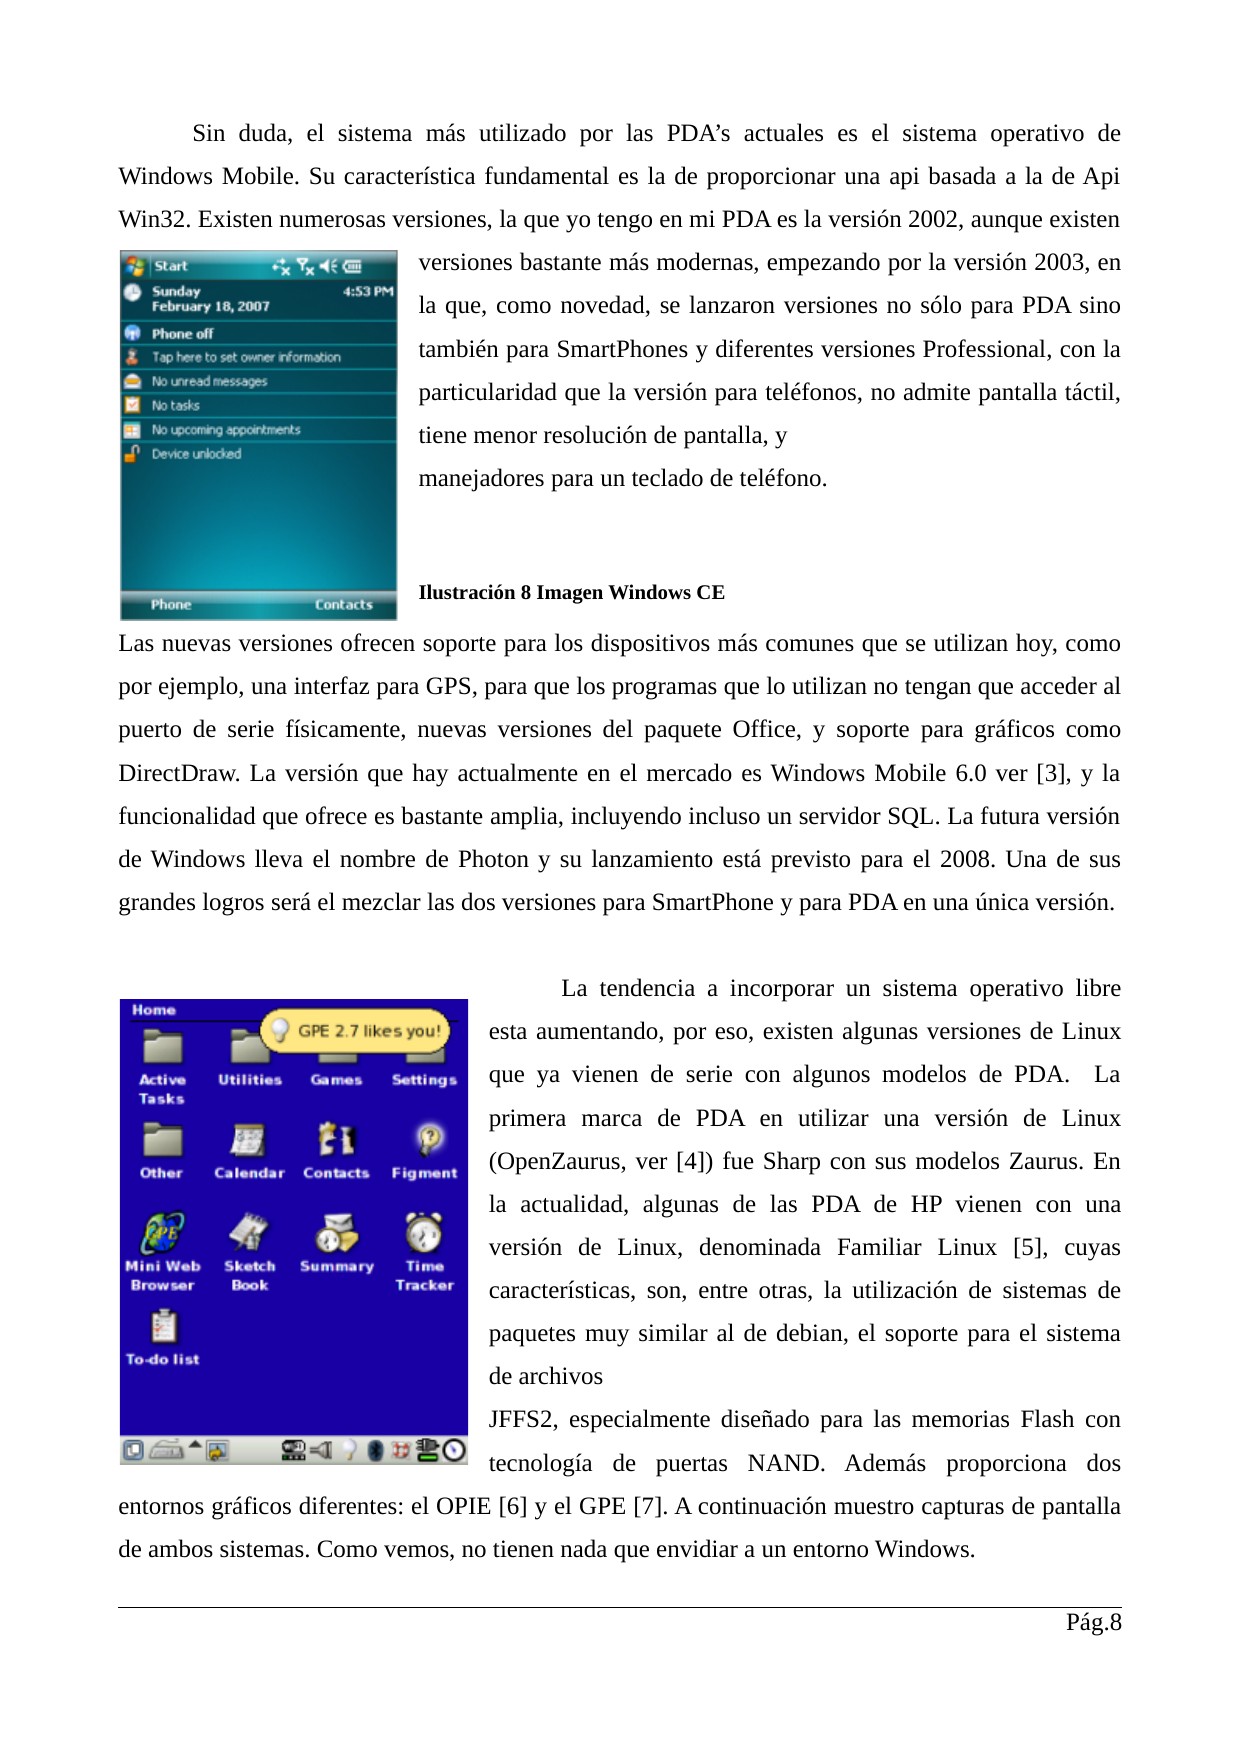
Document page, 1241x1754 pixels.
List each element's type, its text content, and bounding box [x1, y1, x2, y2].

text Ilustración 8 Imagen Windows CE [399, 580, 1122, 604]
picture [119, 250, 398, 621]
text JFFS2, especialmente diseñado para las memorias Flash con tecnología de puertas NAND. Además proporciona dos entornos gráficos diferentes: el OPIE [6] y el GPE [7]. A continuación muestro capturas de pantalla de ambos sistemas. Como vemos, no tienen nada que envidiar a un entorno Windows. [118, 1404, 1122, 1563]
text Las nuevas versiones ofrecen soporte para los dispositivos más comunes que se utilizan hoy, como por ejemplo, una interfaz para GPS, para que los programas que lo utilizan no tengan que acceder al puerto de serie físicamente, nuevas versiones del paquete Office, y soporte para gráficos como DirectDraw. La versión que hay actualmente en el mercado es Windows Mobile 6.0 ver [3], y la funcionalidad que ofrece es bastante amplia, incluyendo incluso un servidor SQL. La futura versión de Windows lleva el nombre de Photon y su lanzamiento está previsto para el 2008. Una de sus grandes logros será el mezclar las dos versiones para SmartPhone y para PDA en una única versión. [118, 628, 1122, 916]
text manejadores para un teclado de teléfono. [399, 463, 1122, 492]
picture [119, 999, 469, 1465]
text La tendencia a incorporar un sistema operativo libre esta aumentando, por eso, existen algunas versiones de Linux que ya vienen de serie con algunos modelos de PDA. La primera marca de PDA en utilizar una versión de Linux (OpenZaurus, ver [4]) fue Sharp con sus modelos Zaurus. En la actualidad, algunas de las PDA de HP vienen con una versión de Linux, denominada Familiar Linux [5], cuyas características, son, entre otras, la utilización de sistemas de paquetes muy similar al de debian, el soporte para el sistema de archivos [118, 973, 1122, 1466]
text Sin duda, el sistema más utilizado por las PDA’s actuales es el sistema operativo de Windows Mobile. Su característica fundamental es la de proporcionar una api basada a la de Api Win32. Existen numerosas versiones, la que yo tengo en mi PDA es la versión 2002, aunque existen versiones bastante más modernas, empezando por la versión 2003, en la que, como novedad, se lanzaron versiones no sólo para PDA sino también para SmartPhones y diferentes versiones Professional, con la particularidad que la versión para teléfonos, no admite pantalla táctil, tiene menor resolución de pantalla, y [118, 118, 1122, 622]
